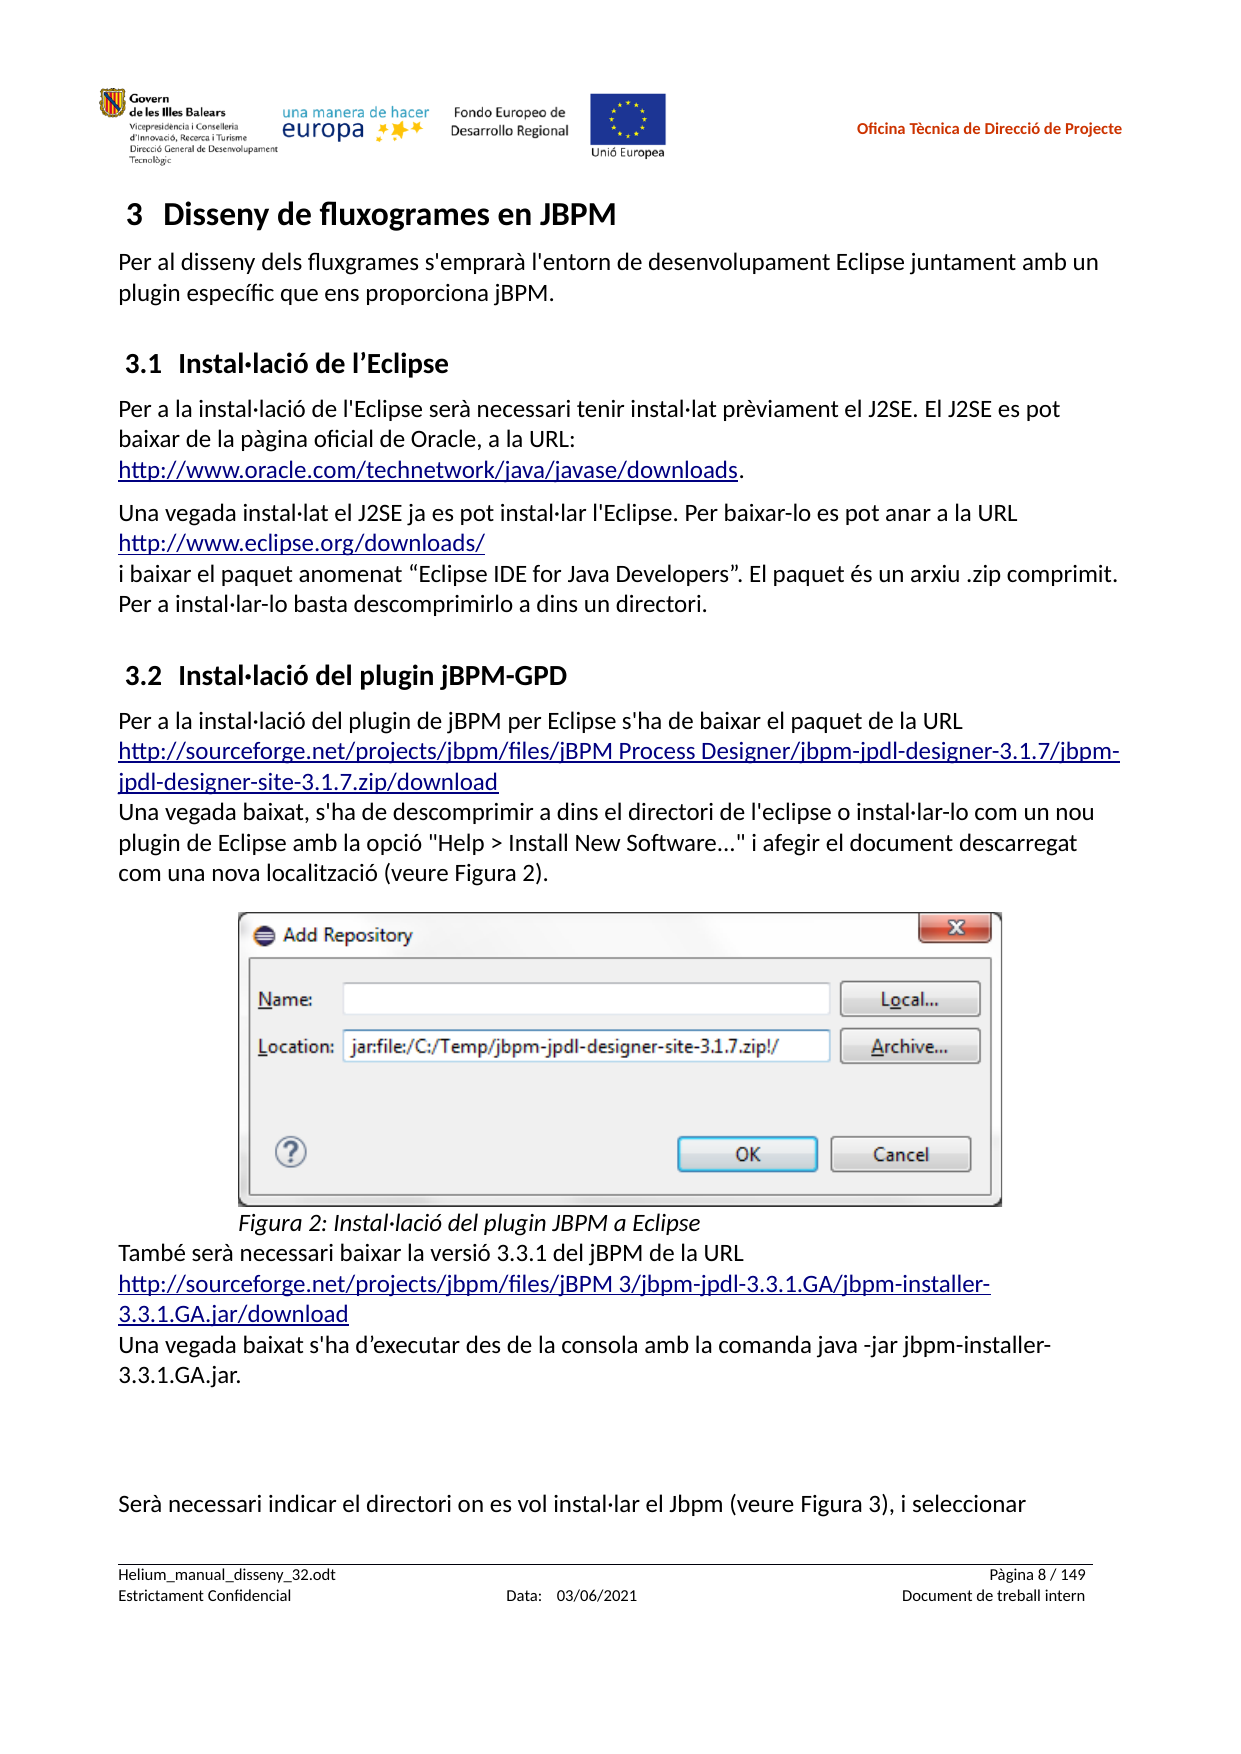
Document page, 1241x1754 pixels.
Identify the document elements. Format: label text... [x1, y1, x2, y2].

text Per a la instal·lació de l'Eclipse serà necessari tenir instal·lat prèviament el J2SE. El J2SE es pot baixar de la pàgina oficial de Oracle, a la URL: [118, 393, 1122, 454]
subtitle Disseny de fluxogrames en JBPM [118, 193, 1122, 234]
subtitle Instal·lació de l’Eclipse [118, 345, 1122, 381]
text Per a la instal·lació del plugin de jBPM per Eclipse s'ha de baixar el paquet de la URL http://sourceforge.net/projects/jbpm/files/jBPM Process Designer/jbpm-jpdl-designer-3.1.7/jbpm-jpdl-designer-site-3.1.7.zip/download Una vegada baixat, s'ha de descomprimir a dins el directori de l'eclipse o instal·lar-lo com un nou plugin de Eclipse amb la opció "Help > Install New Software..." i afegir el document descarregat com una nova localització (veure Figura 2). [118, 705, 1122, 888]
picture [238, 912, 1003, 1207]
text Serà necessari indicar el directori on es vol instal·lar el Jbpm (veure Figura 3), i seleccionar [118, 1488, 1122, 1519]
text També serà necessari baixar la versió 3.3.1 del jBPM de la URL http://sourceforge.net/projects/jbpm/files/jBPM 3/jbpm-jpdl-3.3.1.GA/jbpm-installer-3.3.1.GA.jar/download Una vegada baixat s'ha d’executar des de la consola amb la comanda java -jar jbpm-installer-3.3.1.GA.jar. [118, 900, 1122, 1390]
text Figura 2: Instal·lació del plugin JBPM a Eclipse [238, 1207, 1002, 1237]
subtitle Instal·lació del plugin jBPM-GPD [118, 657, 1122, 692]
text Una vegada instal·lat el J2SE ja es pot instal·lar l'Eclipse. Per baixar-lo es pot anar a la URL http://www.eclipse.org/downloads/ i baixar el paquet anomenat “Eclipse IDE for Java Developers”. El paquet és un arxiu .zip comprimit. Per a instal·lar-lo basta descomprimirlo a dins un directori. [118, 497, 1122, 619]
text http://www.oracle.com/technetwork/java/javase/downloads. [118, 454, 1122, 484]
picture [99, 87, 668, 166]
text Per al disseny dels fluxgrames s'emprarà l'entorn de desenvolupament Eclipse juntament amb un plugin específic que ens proporciona jBPM. [118, 246, 1122, 307]
